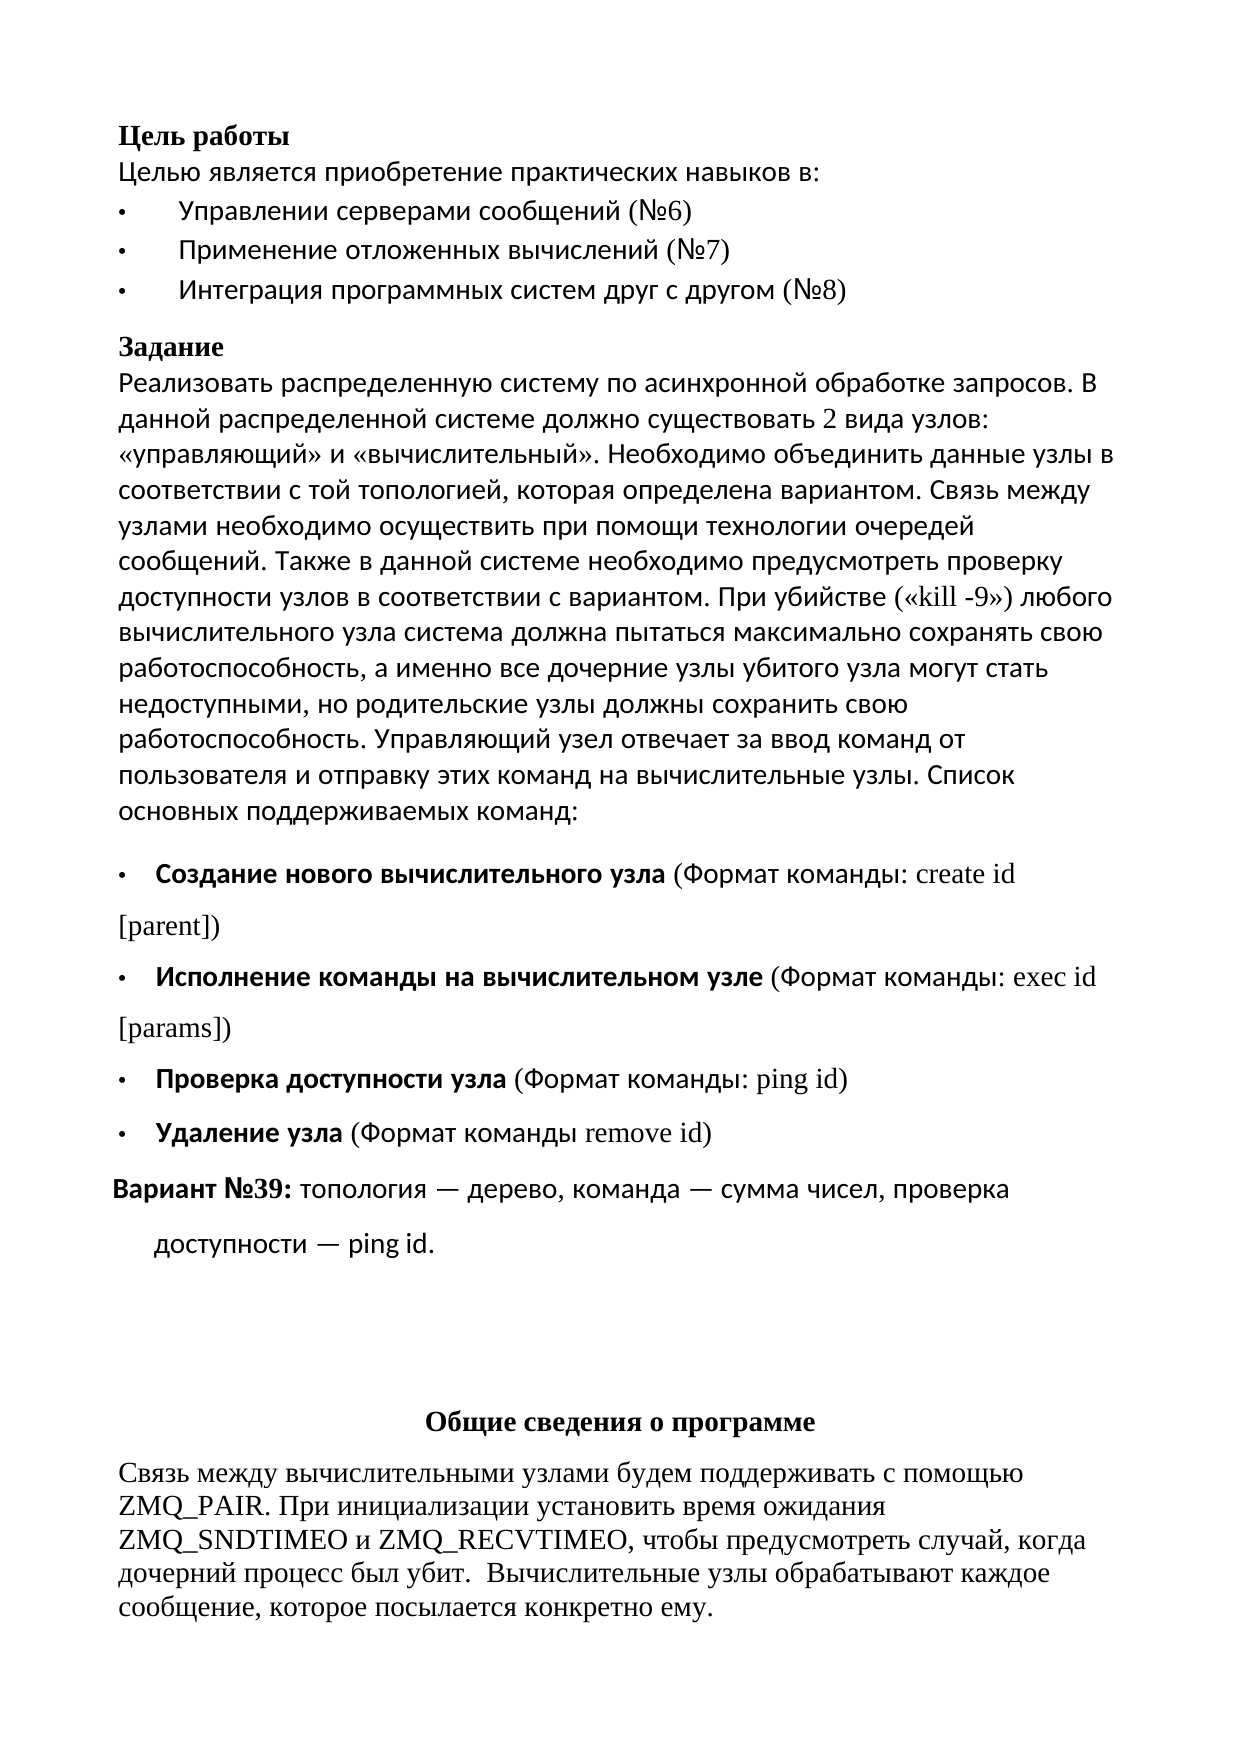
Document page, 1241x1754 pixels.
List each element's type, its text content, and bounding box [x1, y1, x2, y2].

list Применение отложенных вычислений (№7) [81, 229, 1122, 268]
list Интеграция программных систем друг с другом (№8) [81, 268, 1122, 308]
list Создание нового вычислительного узла (Формат команды: create id [parent]) [81, 855, 1122, 941]
list Управлении серверами сообщений (№6) [81, 189, 1122, 229]
list Удаление узла (Формат команды remove id) [81, 1114, 1122, 1150]
list Проверка доступности узла (Формат команды: ping id) [81, 1061, 1122, 1096]
text Цель работы [118, 118, 1122, 152]
text Реализовать распределенную систему по асинхронной обработке запросов. В данной распределенной системе должно существовать 2 вида узлов: «управляющий» и «вычислительный». Необходимо объединить данные узлы в соответствии с той топологией, которая определена вариантом. Связь между узлами необходимо осуществить при помощи технологии очередей сообщений. Также в данной системе необходимо предусмотреть проверку [118, 364, 1122, 578]
text Связь между вычислительными узлами будем поддерживать с помощью ZMQ_PAIR. При инициализации установить время ожидания ZMQ_SNDTIMEO и ZMQ_RECVTIMEO, чтобы предусмотреть случай, когда дочерний процесс был убит. Вычислительные узлы обрабатывают каждое сообщение, которое посылается конкретно ему. [118, 1455, 1122, 1622]
text Вариант №39: топология — дерево, команда — сумма чисел, проверка доступности — ping id. [112, 1167, 1122, 1261]
text доступности узлов в соответствии с вариантом. При убийстве («kill -9») любого вычислительного узла система должна пытаться максимально сохранять свою работоспособность, а именно все дочерние узлы убитого узла могут стать недоступными, но родительские узлы должны сохранить свою работоспособность. Управляющий узел отвечает за ввод команд от пользователя и отправку этих команд на вычислительные узлы. Список основных поддерживаемых команд: [118, 578, 1122, 827]
text Целью является приобретение практических навыков в: [118, 153, 1122, 189]
text Задание [118, 329, 1122, 362]
text Общие сведения о программе [118, 1404, 1122, 1438]
list Исполнение команды на вычислительном узле (Формат команды: exec id [params]) [81, 958, 1122, 1044]
